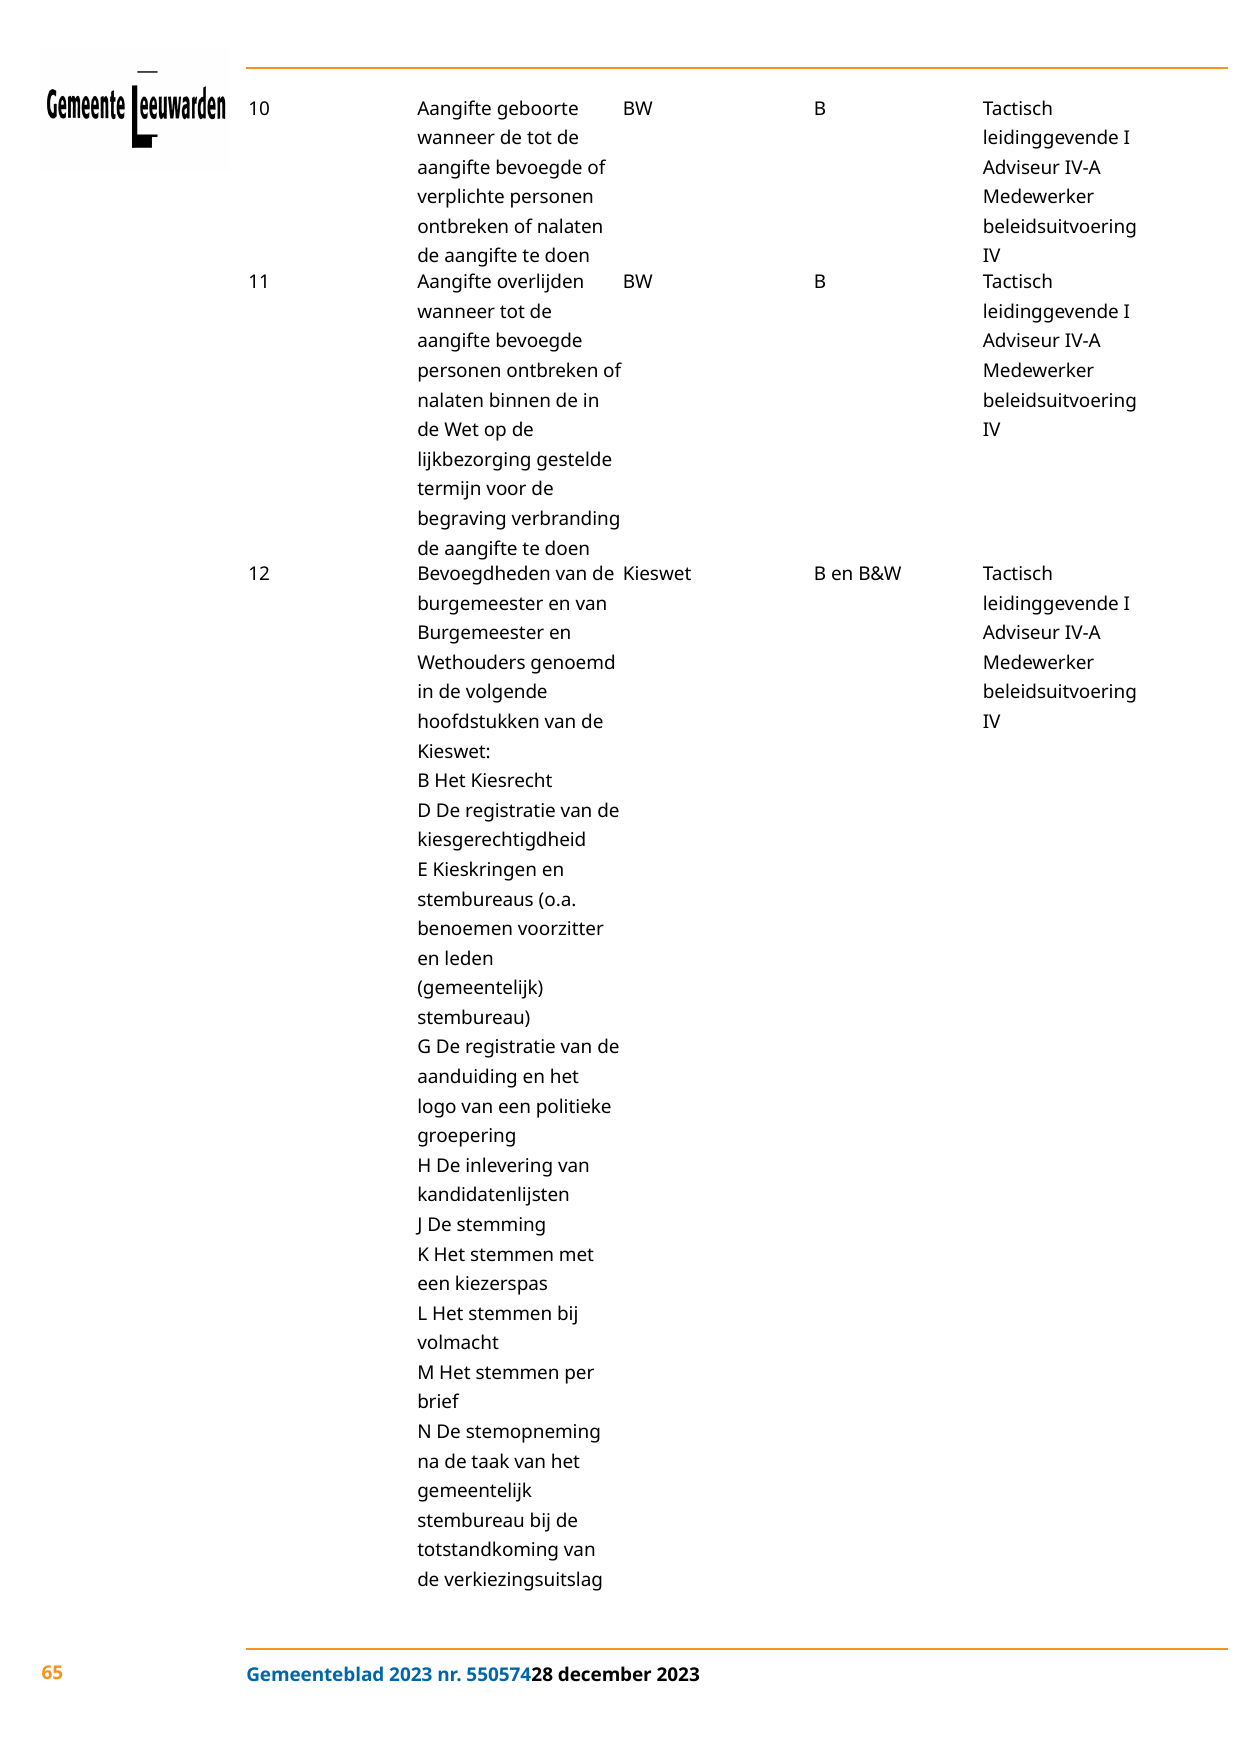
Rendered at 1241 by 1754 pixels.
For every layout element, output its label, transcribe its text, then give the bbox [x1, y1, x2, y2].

table_cell BW [623, 95, 814, 268]
table_cell Tactisch leidinggevende I Adviseur IV-A Medewerker beleidsuitvoering IV [983, 95, 1152, 268]
table_cell Aangifte geboorte wanneer de tot de aangifte bevoegde of verplichte personen ontbreken of nalaten de aangifte te doen [417, 95, 623, 268]
table_cell 12 [248, 560, 417, 1592]
table_cell Tactisch leidinggevende I Adviseur IV-A Medewerker beleidsuitvoering IV [983, 269, 1152, 560]
table_cell 10 [248, 95, 417, 268]
table_cell Kieswet [623, 560, 814, 1592]
table_cell B [814, 269, 983, 560]
table_cell B [814, 95, 983, 268]
table_cell 11 [248, 269, 417, 560]
table_cell Aangifte overlijden wanneer tot de aangifte bevoegde personen ontbreken of nalaten binnen de in de Wet op de lijkbezorging gestelde termijn voor de begraving verbranding de aangifte te doen [417, 269, 623, 560]
picture [41, 47, 231, 172]
table_cell BW [623, 269, 814, 560]
table_cell Bevoegdheden van de burgemeester en van Burgemeester en Wethouders genoemd in de volgende hoofdstukken van de Kieswet: B Het Kiesrecht D De registratie van de kiesgerechtigdheid E Kieskringen en stembureaus (o.a. benoemen voorzitter en leden (gemeentelijk) stembureau) G De registratie van de aanduiding en het logo van een politieke groepering H De inlevering van kandidatenlijsten J De stemming K Het stemmen met een kiezerspas L Het stemmen bij volmacht M Het stemmen per brief N De stemopneming na de taak van het gemeentelijk stembureau bij de totstandkoming van de verkiezingsuitslag [417, 560, 623, 1592]
table_cell B en B&W [814, 560, 983, 1592]
table_cell Tactisch leidinggevende I Adviseur IV-A Medewerker beleidsuitvoering IV [983, 560, 1152, 1592]
